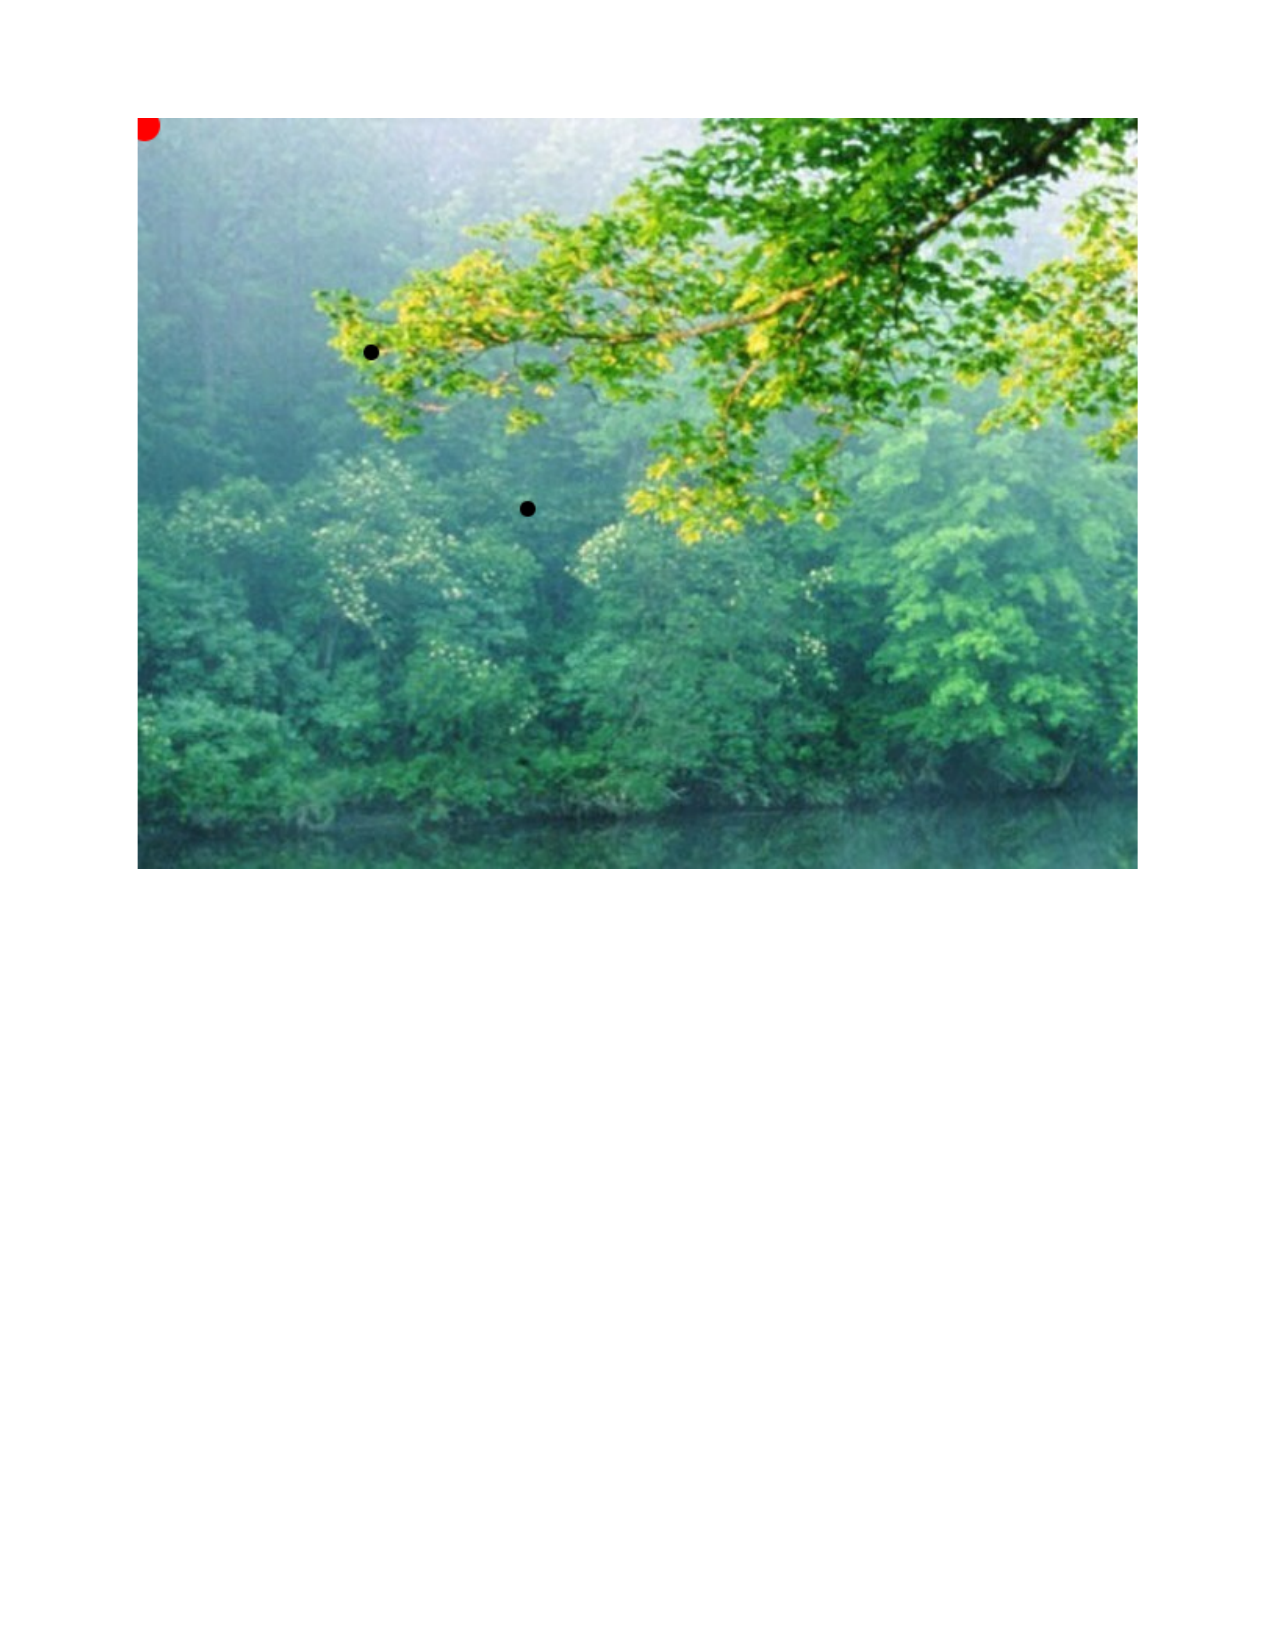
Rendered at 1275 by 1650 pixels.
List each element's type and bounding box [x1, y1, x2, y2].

picture [137, 118, 1138, 869]
